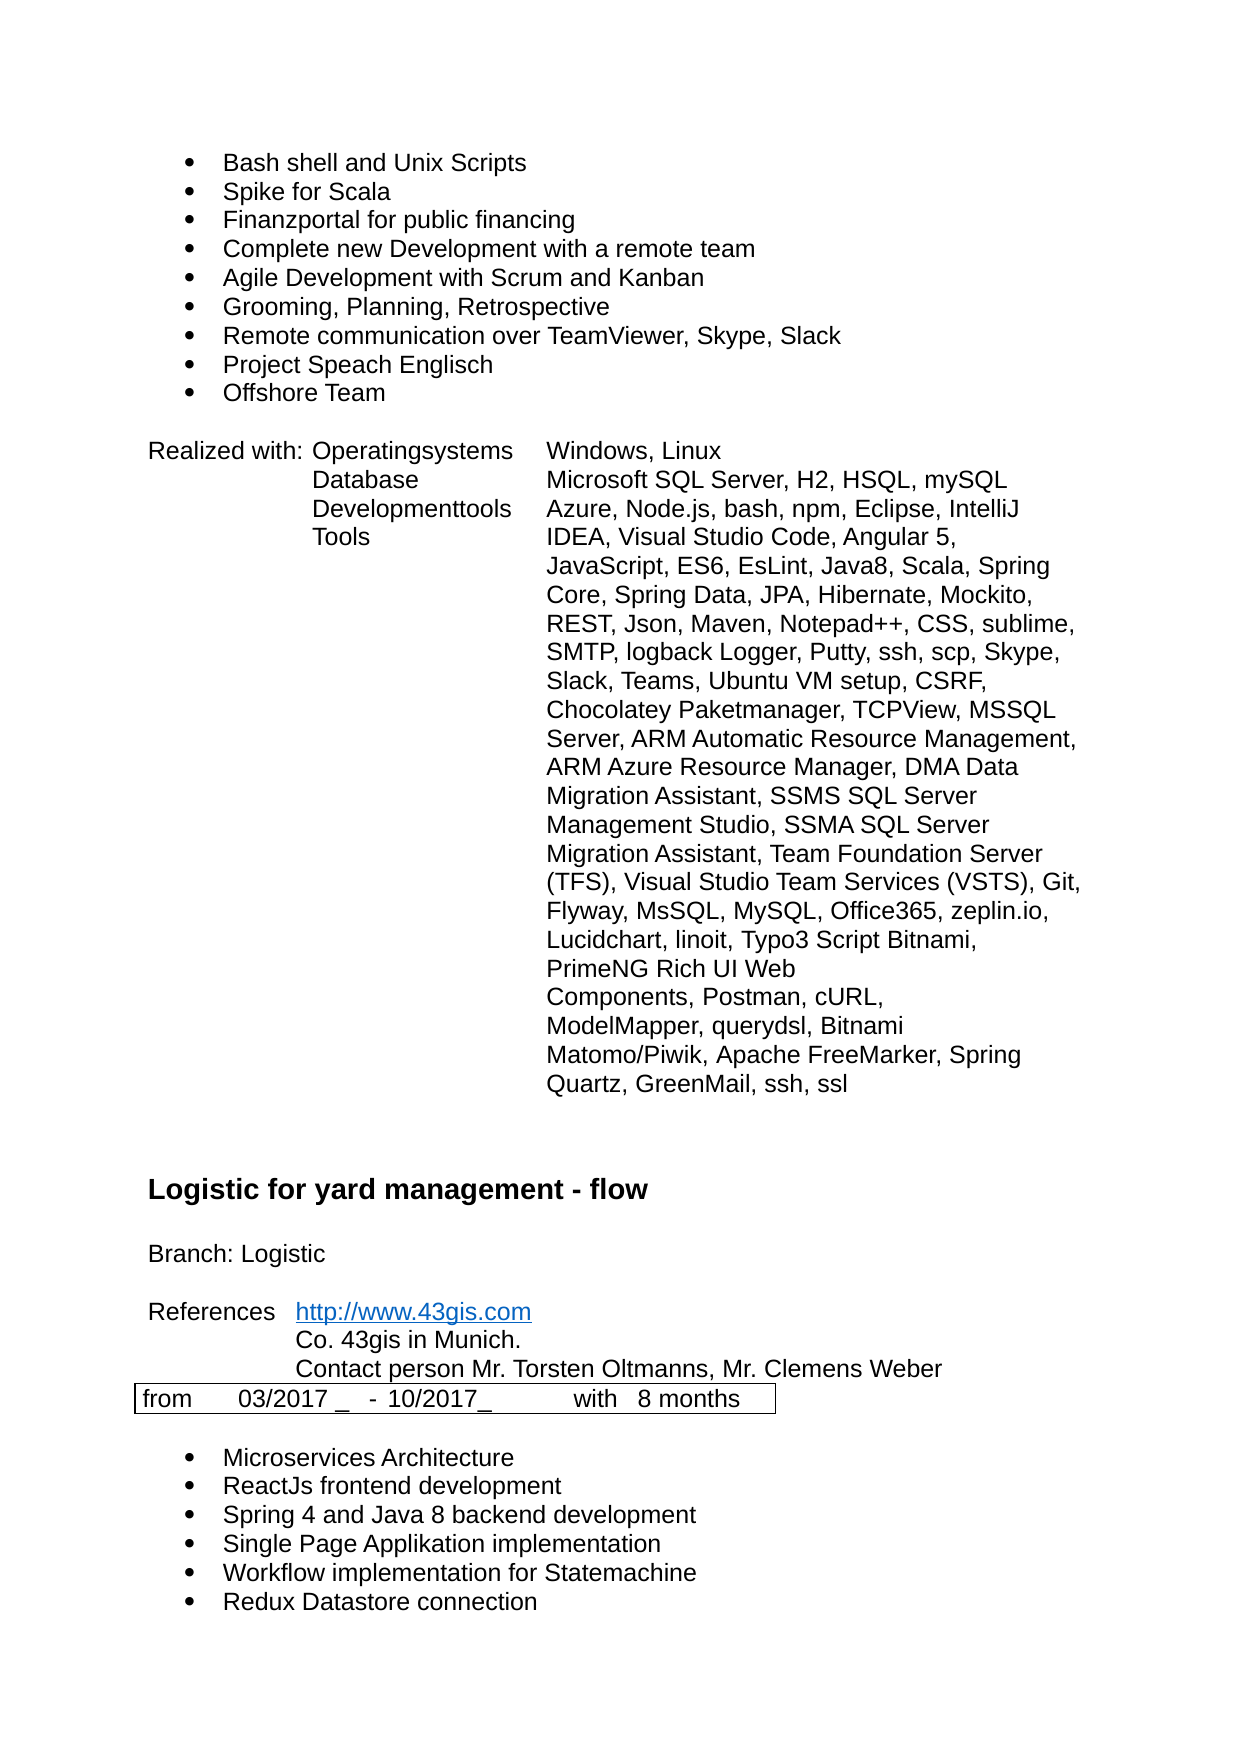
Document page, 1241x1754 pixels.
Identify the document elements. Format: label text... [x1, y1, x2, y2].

text Branch: Logistic [148, 1239, 1104, 1268]
list Spike for Scala [185, 176, 1104, 205]
table_header 8 months [630, 1384, 775, 1413]
table_cell [145, 465, 309, 493]
subtitle Logistic for yard management - flow [148, 1172, 1104, 1206]
list Agile Development with Scrum and Kanban [185, 263, 1104, 292]
table_header with [566, 1384, 630, 1413]
table_header - [361, 1384, 380, 1413]
table_cell Developmenttools Tools [309, 494, 543, 1097]
table_header 03/2017 _ [231, 1384, 361, 1413]
list Spring 4 and Java 8 backend development [185, 1500, 1104, 1529]
list Offshore Team [185, 378, 1104, 407]
text References http://www.43gis.com [148, 1297, 1104, 1325]
list ReactJs frontend development [185, 1471, 1104, 1500]
table_cell [145, 494, 309, 1097]
list Project Speach Englisch [185, 349, 1104, 378]
table_header Windows, Linux [543, 436, 1089, 465]
list Workflow implementation for Statemachine [185, 1558, 1104, 1587]
list Grooming, Planning, Retrospective [185, 292, 1104, 321]
list Single Page Applikation implementation [185, 1529, 1104, 1558]
table_cell Database [309, 465, 543, 493]
text Co. 43gis in Munich. [221, 1325, 1104, 1354]
table_header 10/2017_ [380, 1384, 566, 1413]
list Redux Datastore connection [185, 1587, 1104, 1616]
table_header Realized with: [145, 436, 309, 465]
list Finanzportal for public financing [185, 205, 1104, 234]
table_header Operatingsystems [309, 436, 543, 465]
list Microservices Architecture [185, 1442, 1104, 1471]
list Remote communication over TeamViewer, Skype, Slack [185, 321, 1104, 349]
table_cell Azure, Node.js, bash, npm, Eclipse, IntelliJ IDEA, Visual Studio Code, Angular 5, JavaScript, ES6, EsLint, Java8, Scala, Spring Core, Spring Data, JPA, Hibernate, Mockito, REST, Json, Maven, Notepad++, CSS, sublime, SMTP, logback Logger, Putty, ssh, scp, Skype, Slack, Teams, Ubuntu VM setup, CSRF, Chocolatey Paketmanager, TCPView, MSSQL Server, ARM Automatic Resource Management, ARM Azure Resource Manager, DMA Data Migration Assistant, SSMS SQL Server Management Studio, SSMA SQL Server Migration Assistant, Team Foundation Server (TFS), Visual Studio Team Services (VSTS), Git, Flyway, MsSQL, MySQL, Office365, zeplin.io, Lucidchart, linoit, Typo3 Script Bitnami, PrimeNG Rich UI Web Components, Postman, cURL, ModelMapper, querydsl, Bitnami Matomo/Piwik, Apache FreeMarker, Spring Quartz, GreenMail, ssh, ssl [543, 494, 1089, 1097]
table_cell Microsoft SQL Server, H2, HSQL, mySQL [543, 465, 1089, 493]
table_header from [136, 1384, 231, 1413]
list Bash shell and Unix Scripts [185, 148, 1104, 176]
text Contact person Mr. Torsten Oltmanns, Mr. Clemens Weber [221, 1354, 1104, 1383]
list Complete new Development with a remote team [185, 234, 1104, 263]
